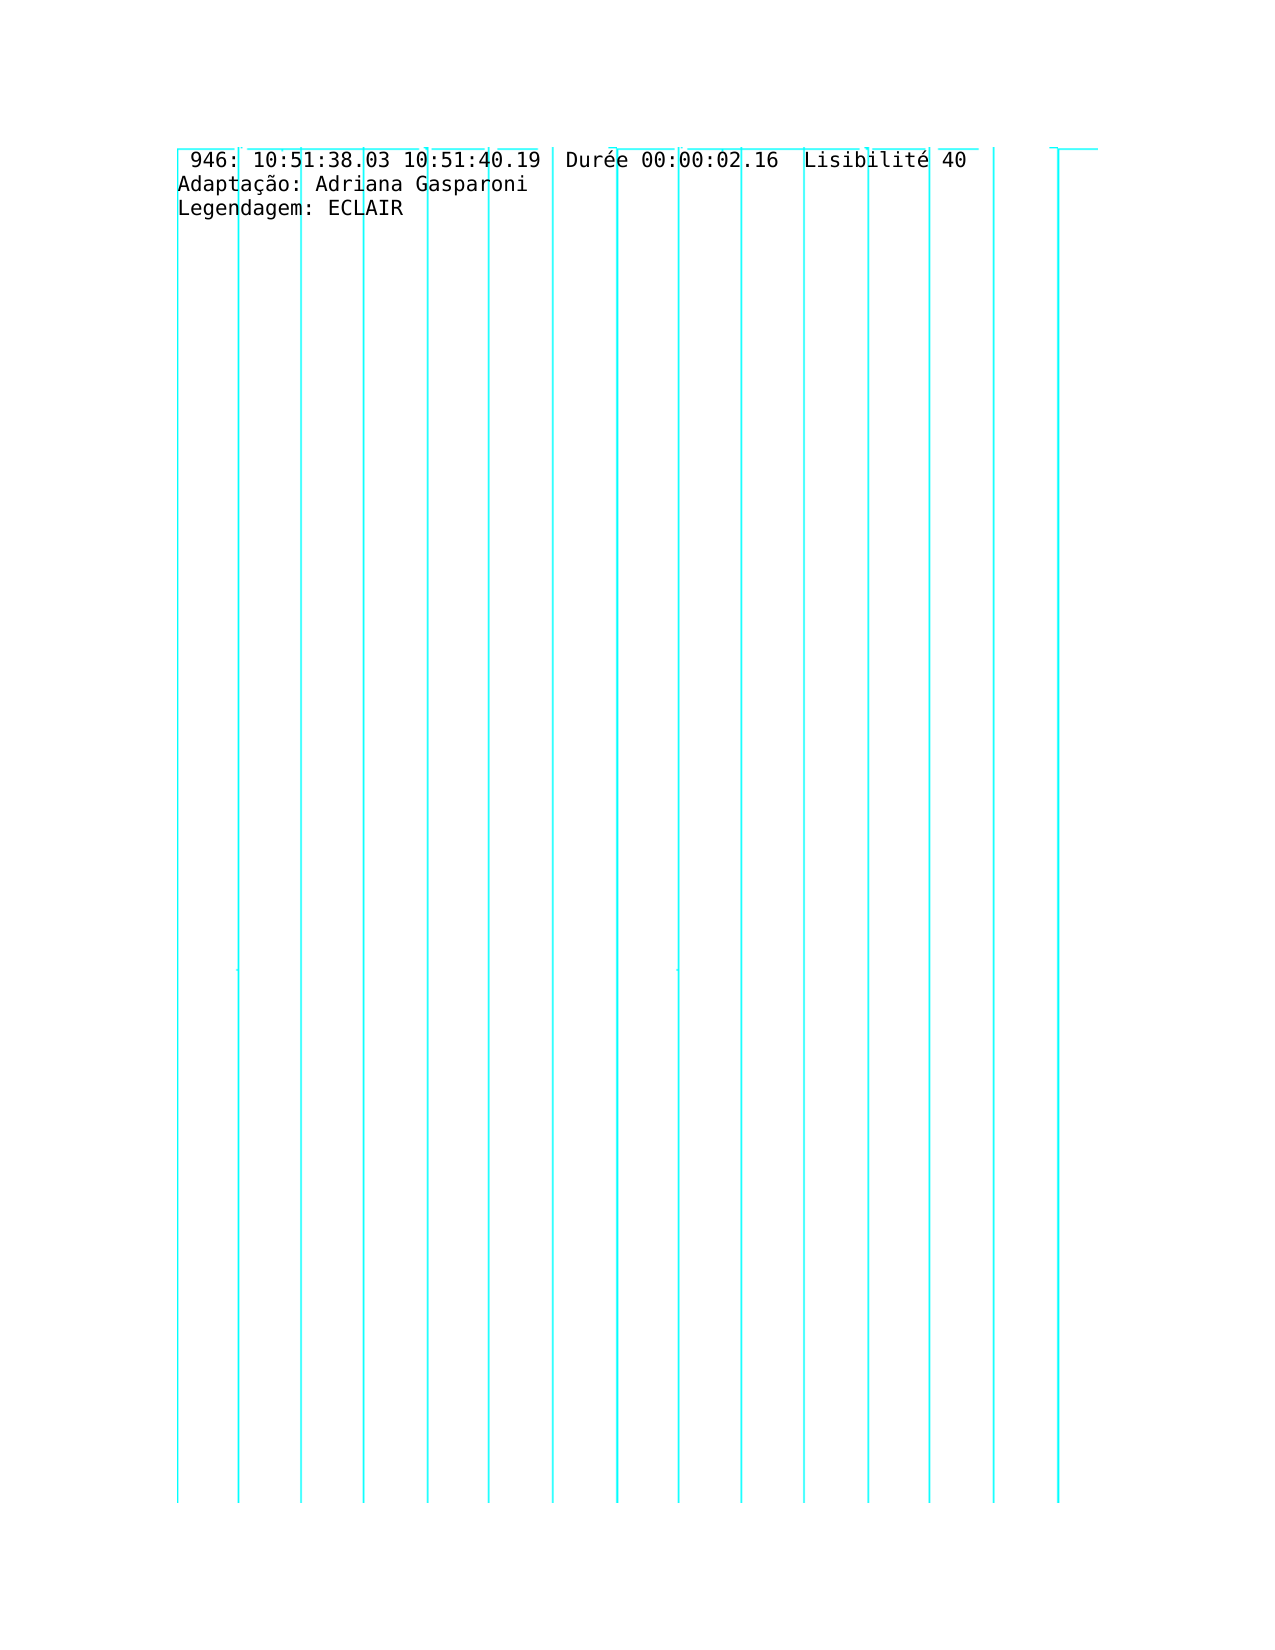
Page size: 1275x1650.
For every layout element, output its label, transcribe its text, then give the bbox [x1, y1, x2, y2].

picture [177, 147, 1098, 1503]
text Adaptação: Adriana Gasparoni [177, 172, 1098, 196]
text Legendagem: ECLAIR [177, 196, 1098, 220]
text 946: 10:51:38.03 10:51:40.19 Durée 00:00:02.16 Lisibilité 40 [177, 148, 1098, 172]
